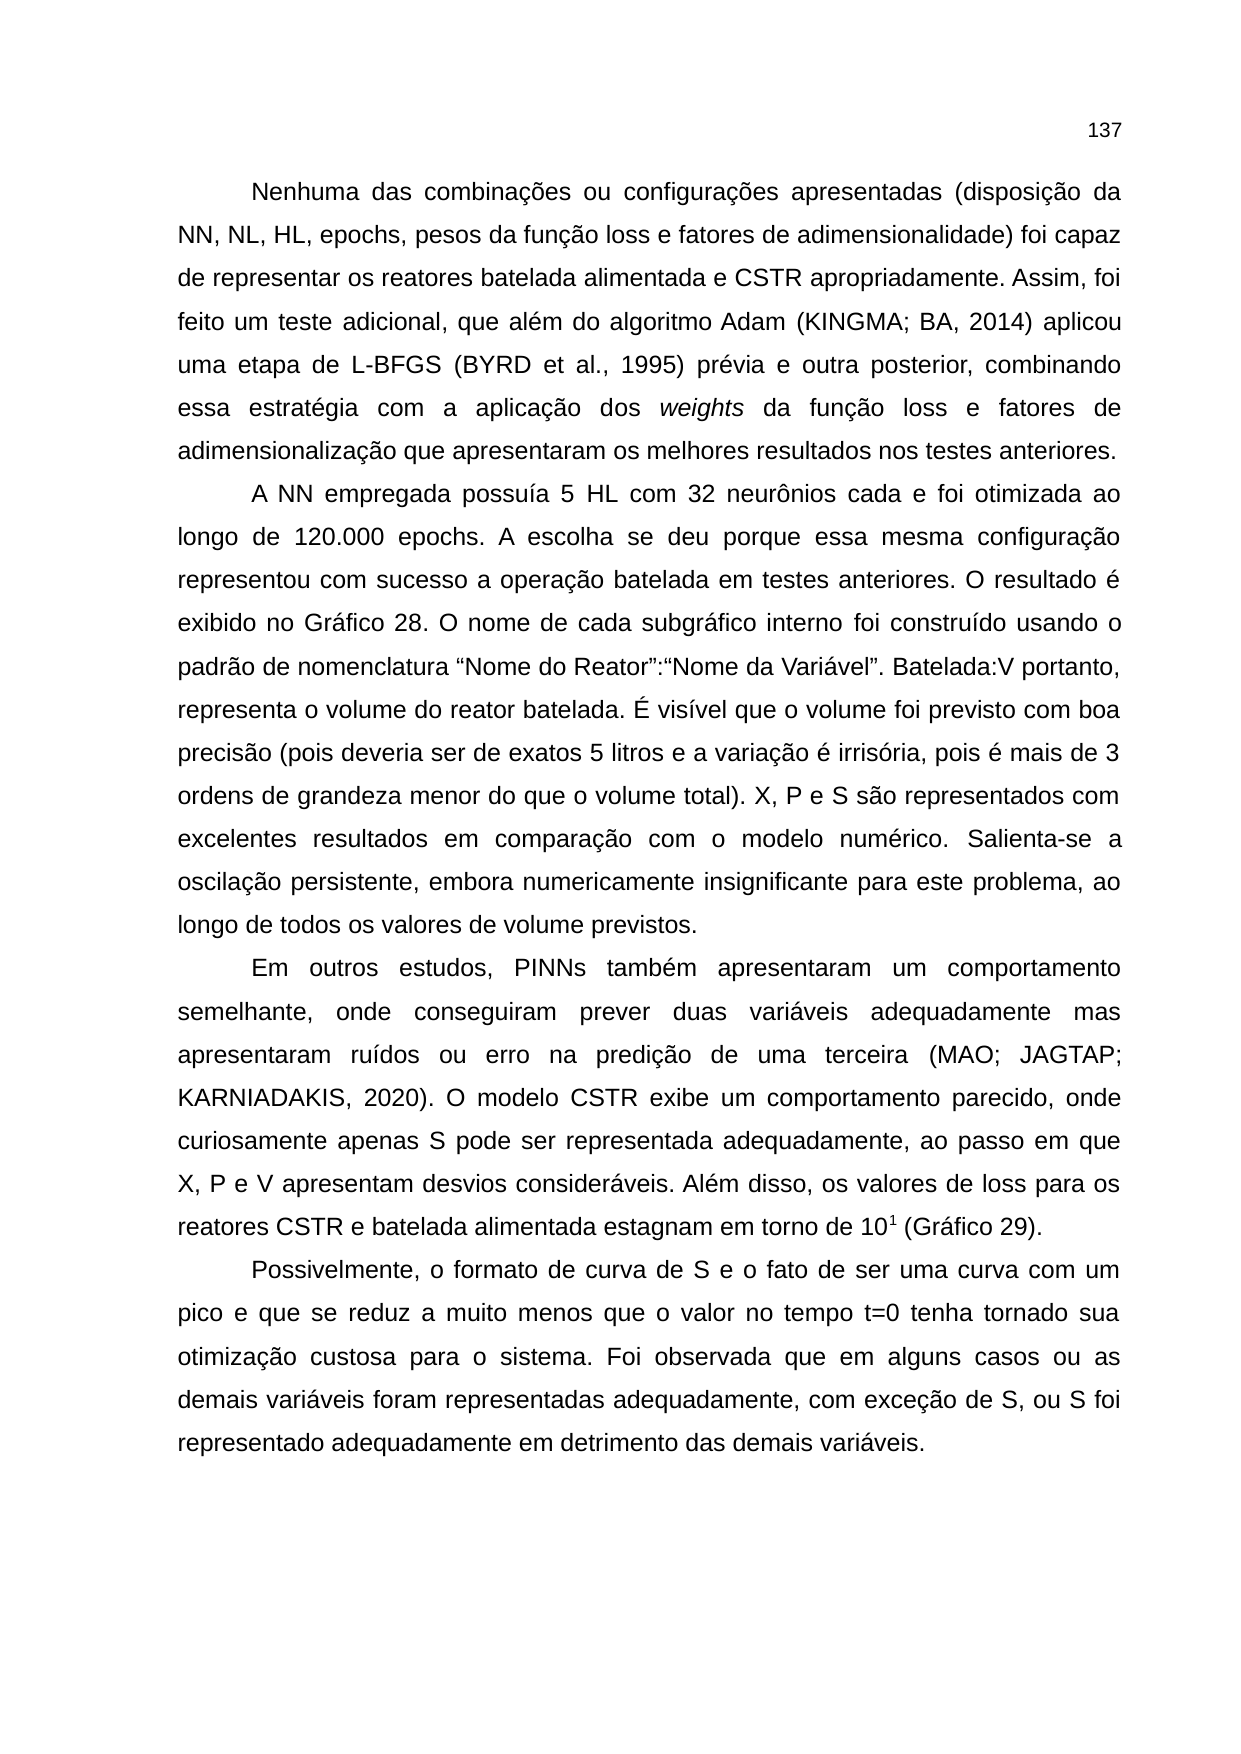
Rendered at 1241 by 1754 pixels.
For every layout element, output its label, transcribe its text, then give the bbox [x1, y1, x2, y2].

text Nenhuma das combinações ou configurações apresentadas (disposição da NN, NL, HL, epochs, pesos da função loss e fatores de adimensionalidade) foi capaz de representar os reatores batelada alimentada e CSTR apropriadamente. Assim, foi feito um teste adicional, que além do algoritmo Adam (KINGMA; BA, 2014) aplicou uma etapa de L-BFGS (BYRD et al., 1995) prévia e outra posterior, combinando essa estratégia com a aplicação dos weights da função loss e fatores de adimensionalização que apresentaram os melhores resultados nos testes anteriores. [177, 177, 1122, 464]
text Possivelmente, o formato de curva de S e o fato de ser uma curva com um pico e que se reduz a muito menos que o valor no tempo t=0 tenha tornado sua otimização custosa para o sistema. Foi observada que em alguns casos ou as demais variáveis foram representadas adequadamente, com exceção de S, ou S foi representado adequadamente em detrimento das demais variáveis. [177, 1255, 1122, 1456]
text A NN empregada possuía 5 HL com 32 neurônios cada e foi otimizada ao longo de 120.000 epochs. A escolha se deu porque essa mesma configuração representou com sucesso a operação batelada em testes anteriores. O resultado é exibido no Gráfico 28. O nome de cada subgráfico interno foi construído usando o padrão de nomenclatura “Nome do Reator”:“Nome da Variável”. Batelada:V portanto, representa o volume do reator batelada. É visível que o volume foi previsto com boa precisão (pois deveria ser de exatos 5 litros e a variação é irrisória, pois é mais de 3 ordens de grandeza menor do que o volume total). X, P e S são representados com excelentes resultados em comparação com o modelo numérico. Salienta-se a oscilação persistente, embora numericamente insignificante para este problema, ao longo de todos os valores de volume previstos. [177, 479, 1122, 939]
text Em outros estudos, PINNs também apresentaram um comportamento semelhante, onde conseguiram prever duas variáveis adequadamente mas apresentaram ruídos ou erro na predição de uma terceira (MAO; JAGTAP; KARNIADAKIS, 2020). O modelo CSTR exibe um comportamento parecido, onde curiosamente apenas S pode ser representada adequadamente, ao passo em que X, P e V apresentam desvios consideráveis. Além disso, os valores de loss para os reatores CSTR e batelada alimentada estagnam em torno de 101 (Gráfico 29). [177, 953, 1122, 1241]
